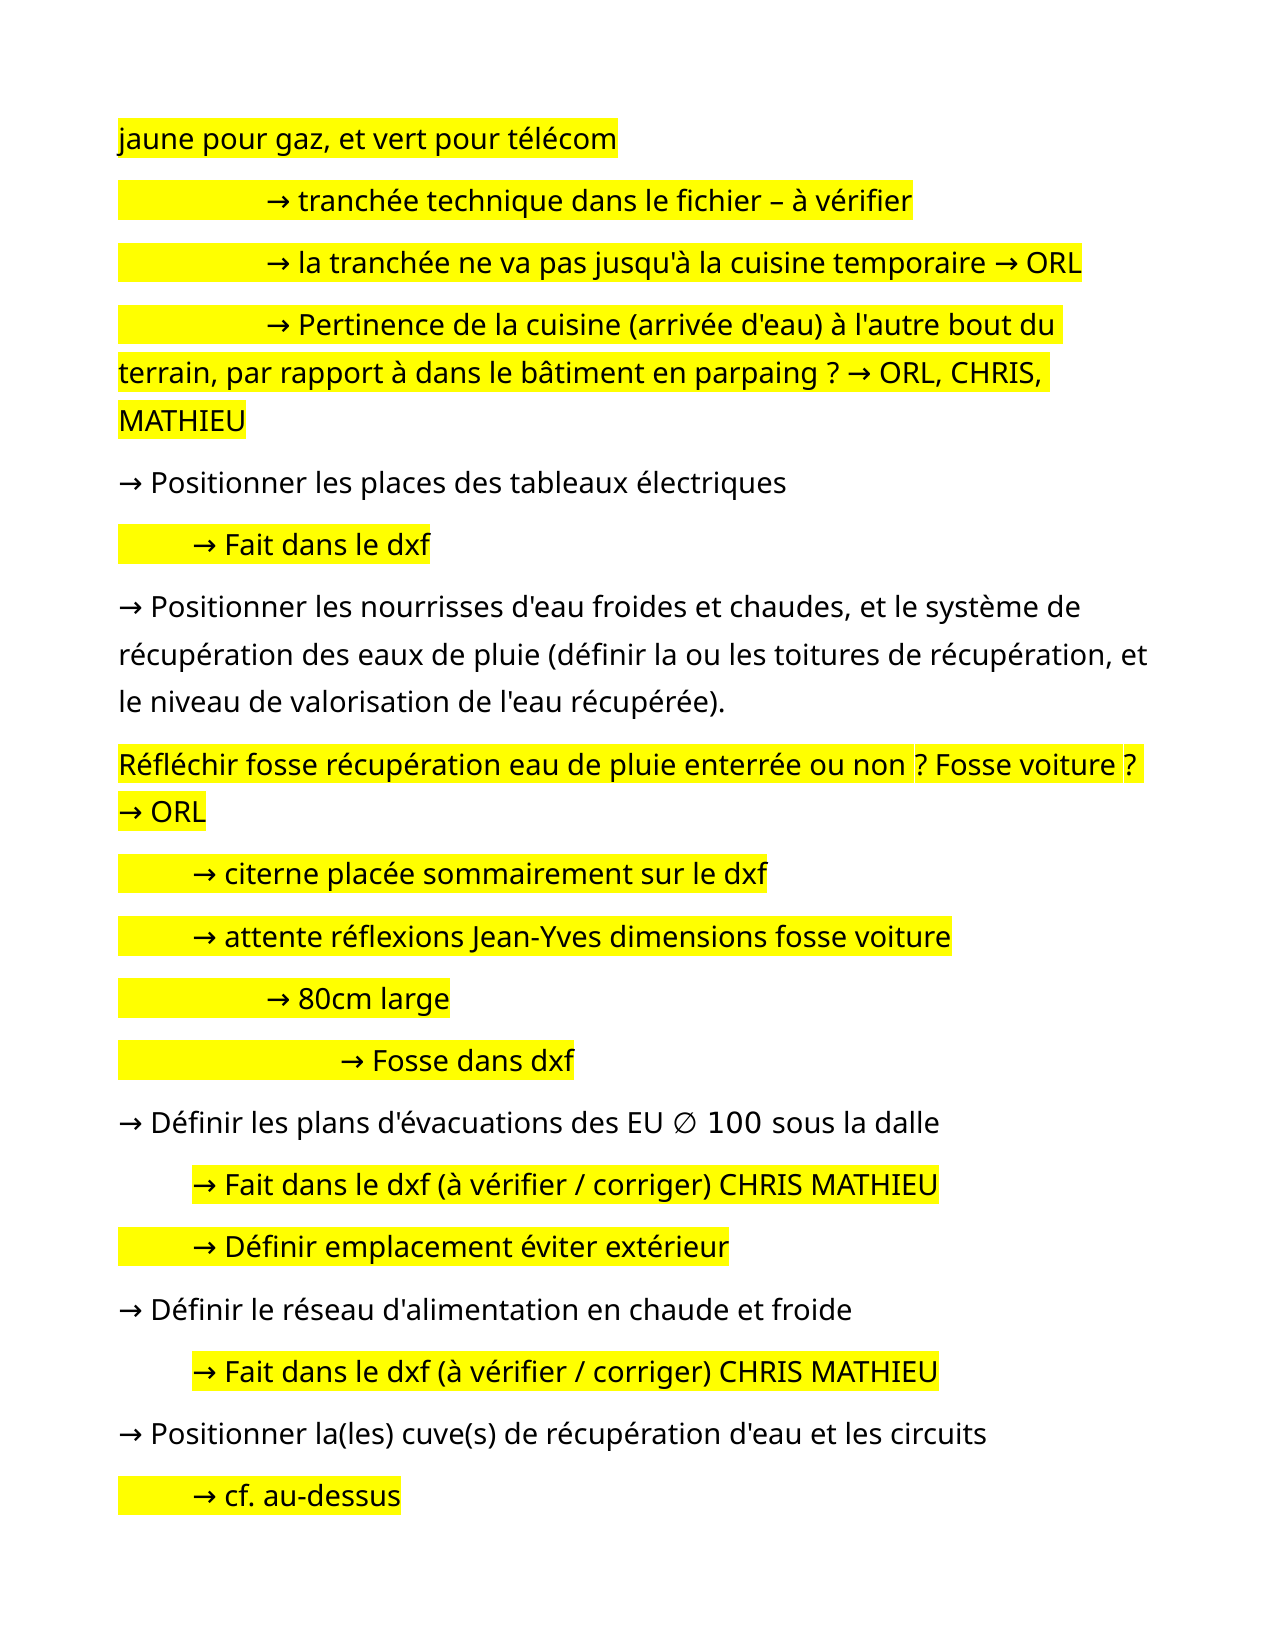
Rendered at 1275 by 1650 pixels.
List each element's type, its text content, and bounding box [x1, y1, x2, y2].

text → Fait dans le dxf (à vérifier / corriger) CHRIS MATHIEU [118, 1164, 1157, 1204]
text → Fosse dans dxf [118, 1040, 1157, 1080]
text → Fait dans le dxf [118, 524, 1157, 564]
text → la tranchée ne va pas jusqu'à la cuisine temporaire → ORL [118, 242, 1157, 282]
text → Fait dans le dxf (à vérifier / corriger) CHRIS MATHIEU [118, 1351, 1157, 1391]
text → tranchée technique dans le fichier – à vérifier [118, 180, 1157, 220]
text → 80cm large [118, 978, 1157, 1018]
text jaune pour gaz, et vert pour télécom [118, 118, 1157, 158]
text Réfléchir fosse récupération eau de pluie enterrée ou non ? Fosse voiture ? → ORL [118, 744, 1157, 831]
text → Positionner les places des tableaux électriques [118, 462, 1157, 502]
text → Définir le réseau d'alimentation en chaude et froide [118, 1289, 1157, 1329]
text → Pertinence de la cuisine (arrivée d'eau) à l'autre bout du terrain, par rapport à dans le bâtiment en parpaing ? → ORL, CHRIS, MATHIEU [118, 305, 1157, 439]
text → cf. au-dessus [118, 1476, 1157, 1515]
text → Positionner les nourrisses d'eau froides et chaudes, et le système de récupération des eaux de pluie (définir la ou les toitures de récupération, et le niveau de valorisation de l'eau récupérée). [118, 586, 1157, 721]
text → citerne placée sommairement sur le dxf [118, 854, 1157, 893]
text → Définir emplacement éviter extérieur [118, 1227, 1157, 1266]
text → attente réflexions Jean-Yves dimensions fosse voiture [118, 916, 1157, 956]
text → Positionner la(les) cuve(s) de récupération d'eau et les circuits [118, 1413, 1157, 1453]
text → Définir les plans d'évacuations des EU ∅ 100 sous la dalle [118, 1102, 1157, 1142]
